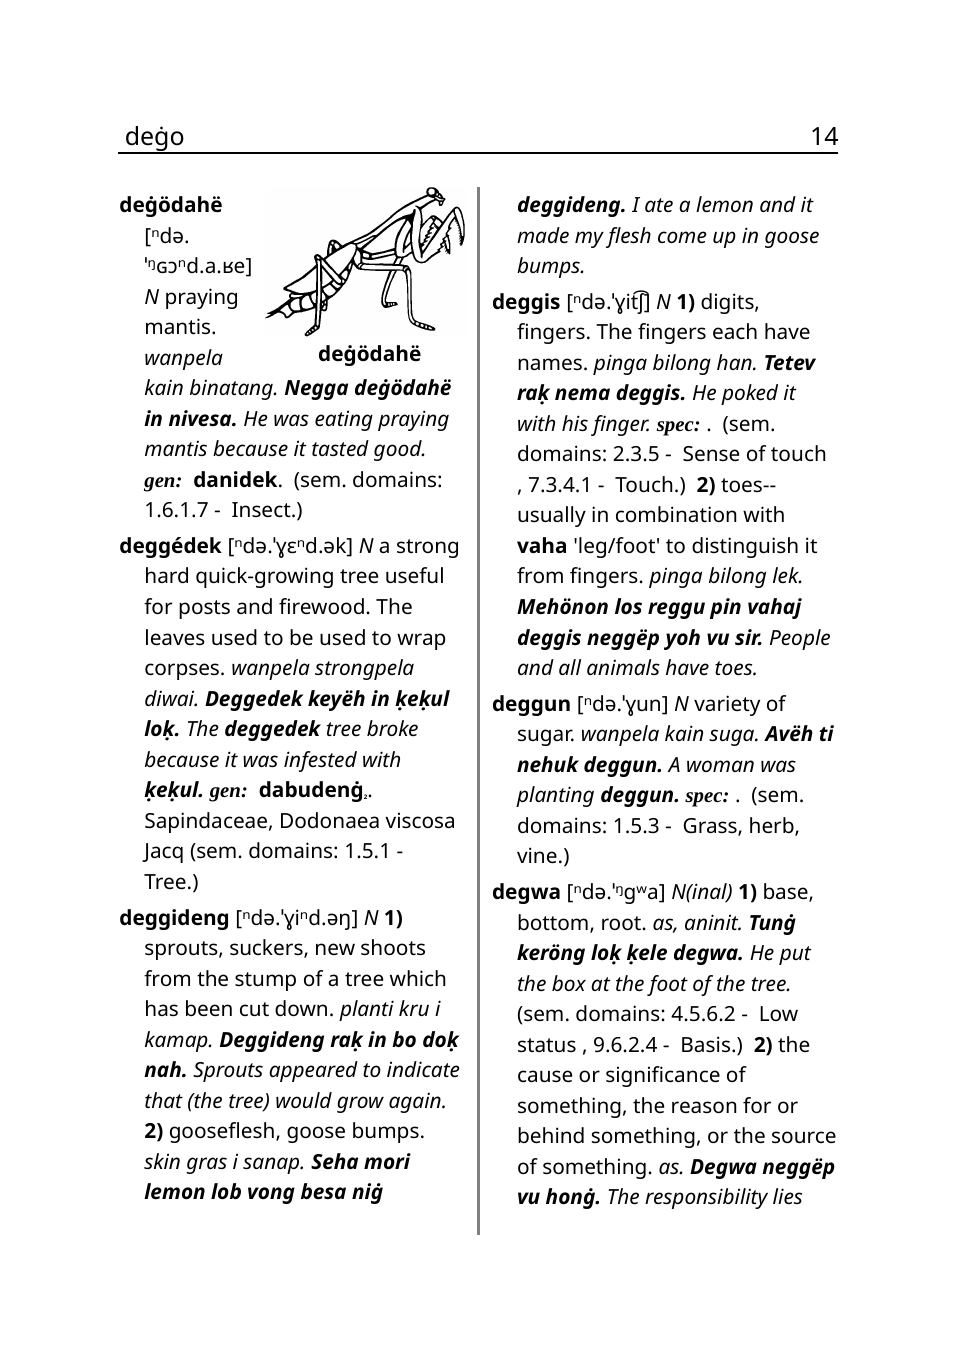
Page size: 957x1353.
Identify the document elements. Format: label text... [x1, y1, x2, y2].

text deggis [ⁿdə.ˈɣit͡ʃ] N 1) digits, fingers. The fingers each have names. pinga bilong han. Tetev raḳ nema deggis. He poked it with his finger. spec: . (sem. domains: 2.3.5 - Sense of touch , 7.3.4.1 - Touch.) 2) toes--usually in combination with vaha 'leg/foot' to distinguish it from fingers. pinga bilong lek. Mehönon los reggu pin vahaj deggis neggëp yoh vu sir. People and all animals have toes. [492, 284, 837, 686]
text deġödahë [ⁿdə.ˈᵑɢɔⁿd.a.ʁe] N praying mantis. wanpela kain binatang. Negga deġödahë in nivesa. He was eating praying mantis because it tasted good. gen: danidek. (sem. domains: 1.6.1.7 - Insect.) [119, 188, 465, 528]
text deggun [ⁿdə.ˈɣun] N variety of sugar. wanpela kain suga. Avëh ti nehuk deggun. A woman was planting deggun. spec: . (sem. domains: 1.5.3 - Grass, herb, vine.) [492, 686, 837, 874]
text degwa [ⁿdə.ˈᵑɡʷa] N(inal) 1) base, bottom, root. as, aninit. Tunġ keröng loḳ ḳele degwa. He put the box at the foot of the tree. (sem. domains: 4.5.6.2 - Low status , 9.6.2.4 - Basis.) 2) the cause or significance of something, the reason for or behind something, or the source of something. as. Degwa neggëp vu honġ. The responsibility lies [492, 874, 837, 1215]
text deġödahë [274, 337, 465, 372]
text deggédek [ⁿdə.ˈɣɛⁿd.ək] N a strong hard quick-growing tree useful for posts and firewood. The leaves used to be used to wrap corpses. wanpela strongpela diwai. Deggedek keyëh in ḳeḳul loḳ. The deggedek tree broke because it was infested with ḳeḳul. gen: dabudenġ2. Sapindaceae, Dodonaea viscosa Jacq (sem. domains: 1.5.1 - Tree.) [119, 528, 465, 899]
text deggideng. I ate a lemon and it made my flesh come up in goose bumps. [492, 188, 837, 284]
text deggideng [ⁿdə.ˈɣiⁿd.əŋ] N 1) sprouts, suckers, new shoots from the stump of a tree which has been cut down. planti kru i kamap. Deggideng raḳ in bo doḳ nah. Sprouts appeared to indicate that (the tree) would grow again. 2) gooseflesh, goose bumps. skin gras i sanap. Seha mori lemon lob vong besa niġ [119, 899, 465, 1210]
picture [265, 187, 466, 337]
